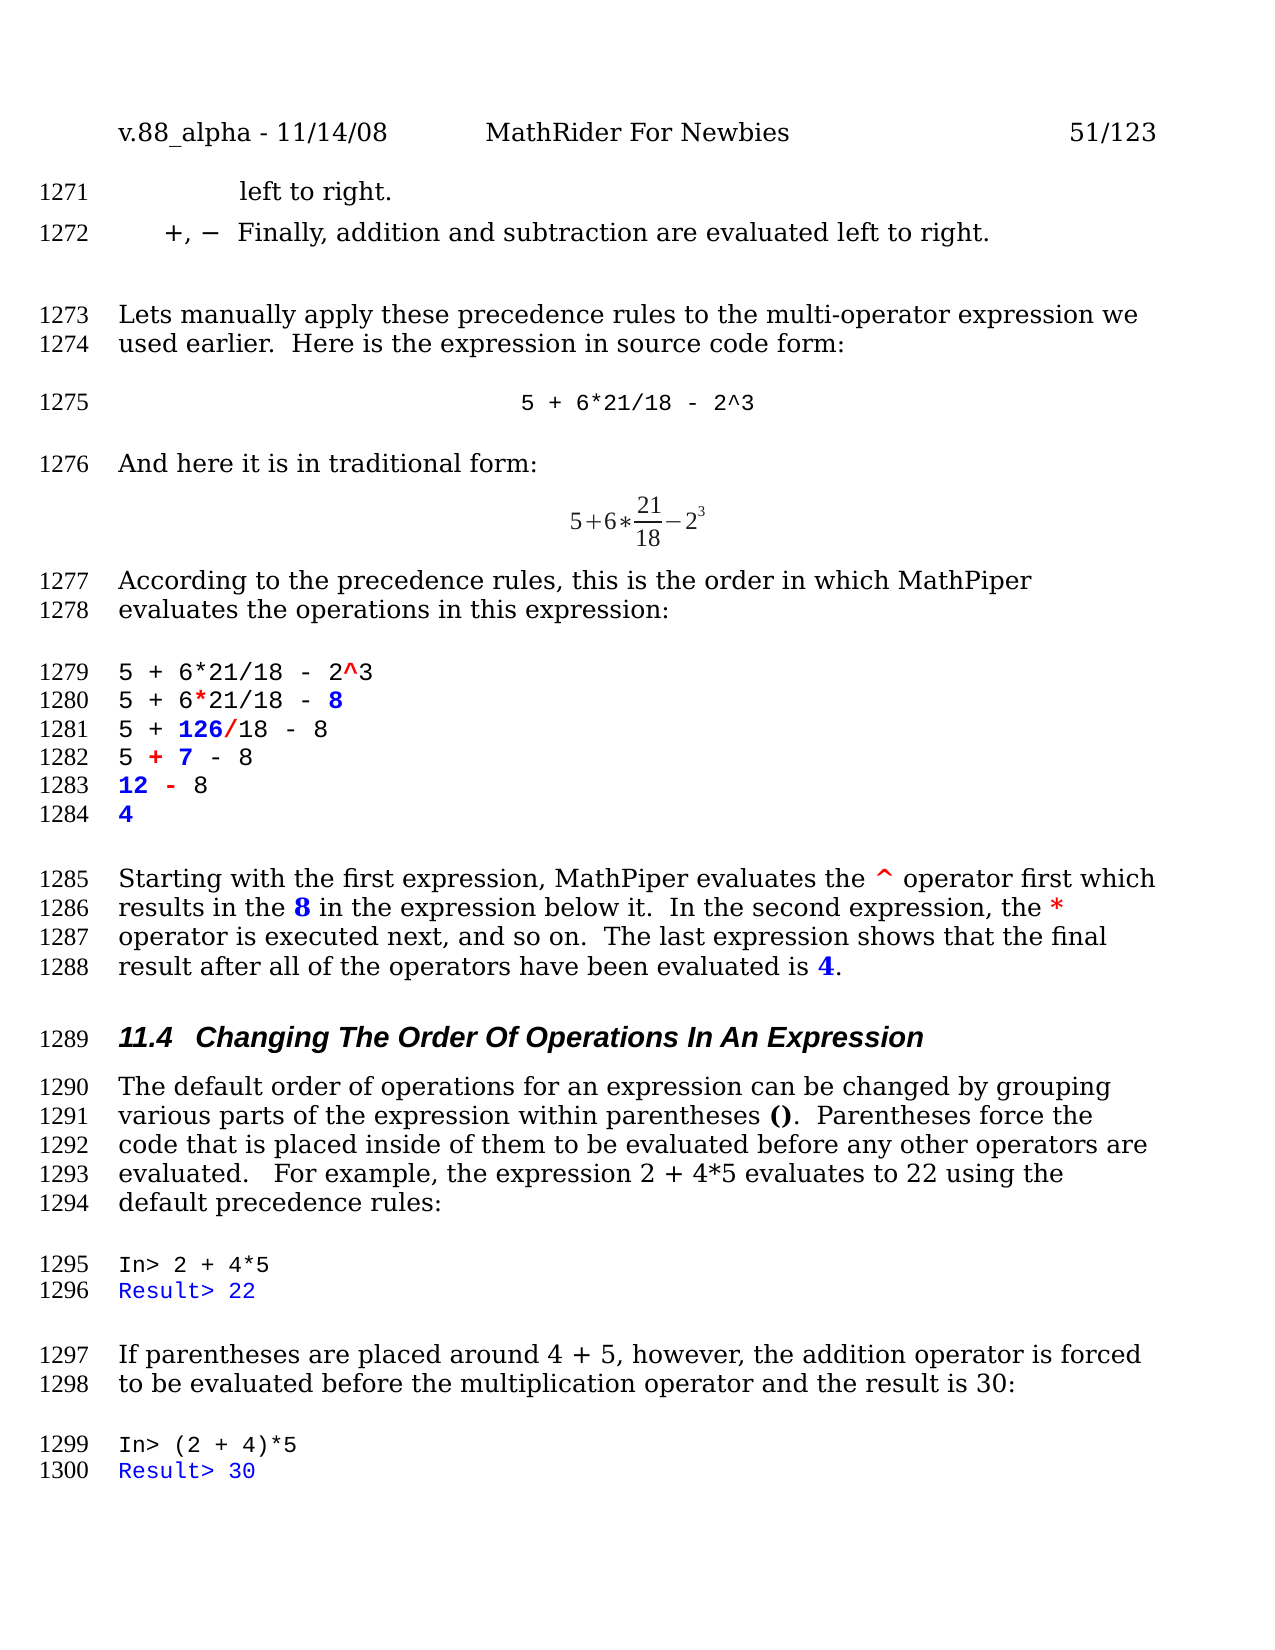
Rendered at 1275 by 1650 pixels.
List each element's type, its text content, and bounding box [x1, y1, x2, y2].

text 4 [118, 801, 1157, 829]
text +, − Finally, addition and subtraction are evaluated left to right. [163, 218, 1157, 247]
text Lets manually apply these precedence rules to the multi-operator expression we used earlier. Here is the expression in source code form: [118, 301, 1157, 359]
subtitle Changing The Order Of Operations In An Expression [118, 1020, 1157, 1054]
text 5 + 126/18 - 8 [118, 716, 1157, 744]
text 5 + 6*21/18 - 8 [118, 688, 1157, 716]
text 5 + 7 - 8 [118, 744, 1157, 773]
text If parentheses are placed around 4 + 5, however, the addition operator is forced to be evaluated before the multiplication operator and the result is 30: [118, 1340, 1157, 1398]
text 5 + 6*21/18 - 2^3 [118, 391, 1157, 417]
text Result> 22 [118, 1279, 1157, 1305]
text 5 + 6*21/18 - 2^3 [118, 659, 1157, 688]
text According to the precedence rules, this is the order in which MathPiper evaluates the operations in this expression: [118, 566, 1157, 624]
text In> (2 + 4)*5 [118, 1434, 1157, 1459]
text Result> 30 [118, 1459, 1157, 1486]
text left to right. [164, 177, 1157, 206]
text And here it is in traditional form: [118, 449, 1157, 478]
text 12 - 8 [118, 773, 1157, 801]
text Starting with the first expression, MathPiper evaluates the ^ operator first which results in the 8 in the expression below it. In the second expression, the * operator is executed next, and so on. The last expression shows that the final result after all of the operators have been evaluated is 4. [118, 864, 1157, 981]
text In> 2 + 4*5 [118, 1253, 1157, 1279]
text The default order of operations for an expression can be changed by grouping various parts of the expression within parentheses (). Parentheses force the code that is placed inside of them to be evaluated before any other operators are evaluated. For example, the expression 2 + 4*5 evaluates to 22 using the default precedence rules: [118, 1072, 1157, 1218]
